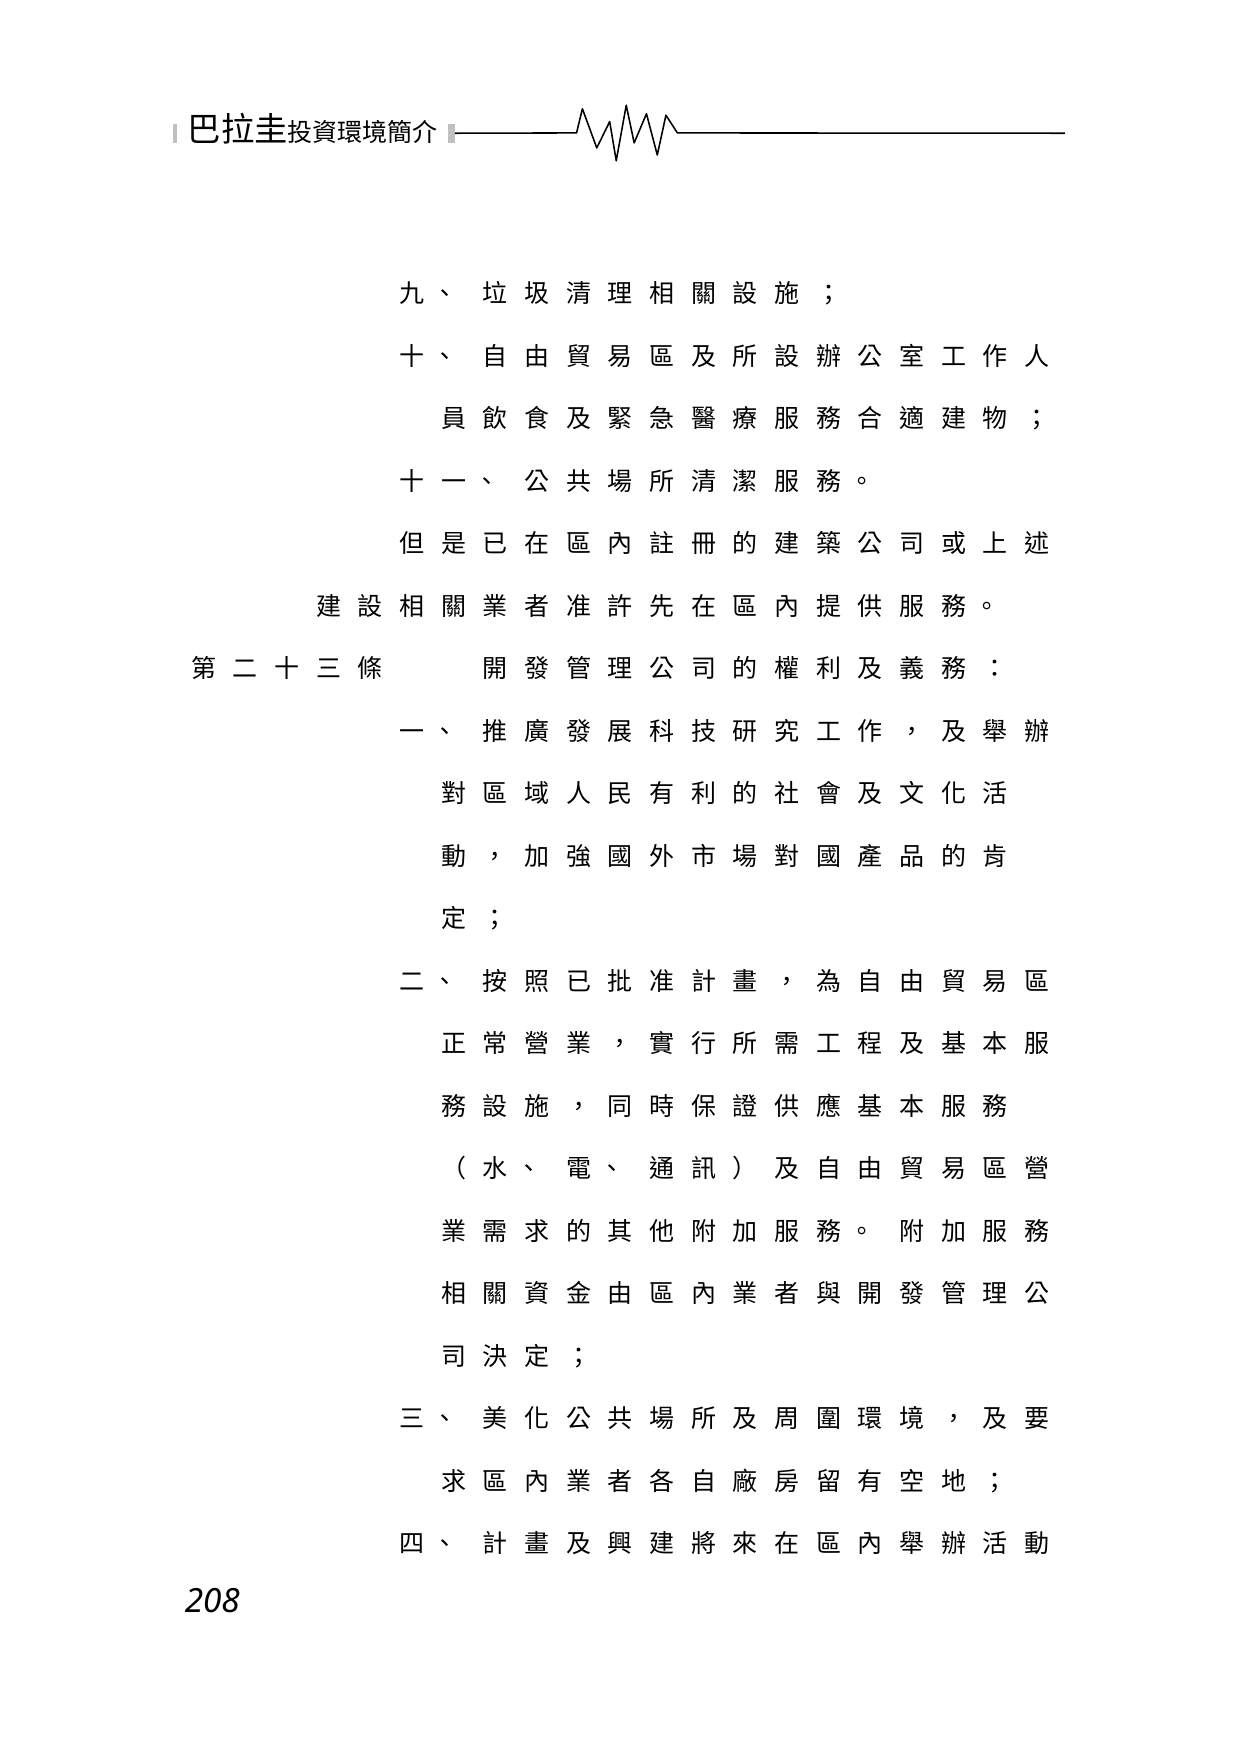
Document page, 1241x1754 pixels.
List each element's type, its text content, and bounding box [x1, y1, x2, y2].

text 一、推廣發展科技研究工作，及舉辦對區域人民有利的社會及文化活動，加強國外市場對國產品的肯定； [355, 688, 1058, 938]
text 十一、公共場所清潔服務。 [355, 438, 1058, 500]
text 九、垃圾清理相關設施； [355, 250, 1058, 313]
text 但是已在區內註冊的建築公司或上述建設相關業者准許先在區內提供服務。 [306, 500, 1058, 625]
text 二、按照已批准計畫，為自由貿易區正常營業，實行所需工程及基本服務設施，同時保證供應基本服務（水、電、通訊）及自由貿易區營業需求的其他附加服務。附加服務相關資金由區內業者與開發管理公司決定； [355, 938, 1058, 1375]
text 十、自由貿易區及所設辦公室工作人員飲食及緊急醫療服務合適建物； [355, 313, 1058, 438]
text 四、計畫及興建將來在區內舉辦活動 [355, 1500, 1058, 1563]
text 第二十三條 開發管理公司的權利及義務： [183, 625, 1058, 688]
text 三、美化公共場所及周圍環境，及要求區內業者各自廠房留有空地； [355, 1375, 1058, 1500]
